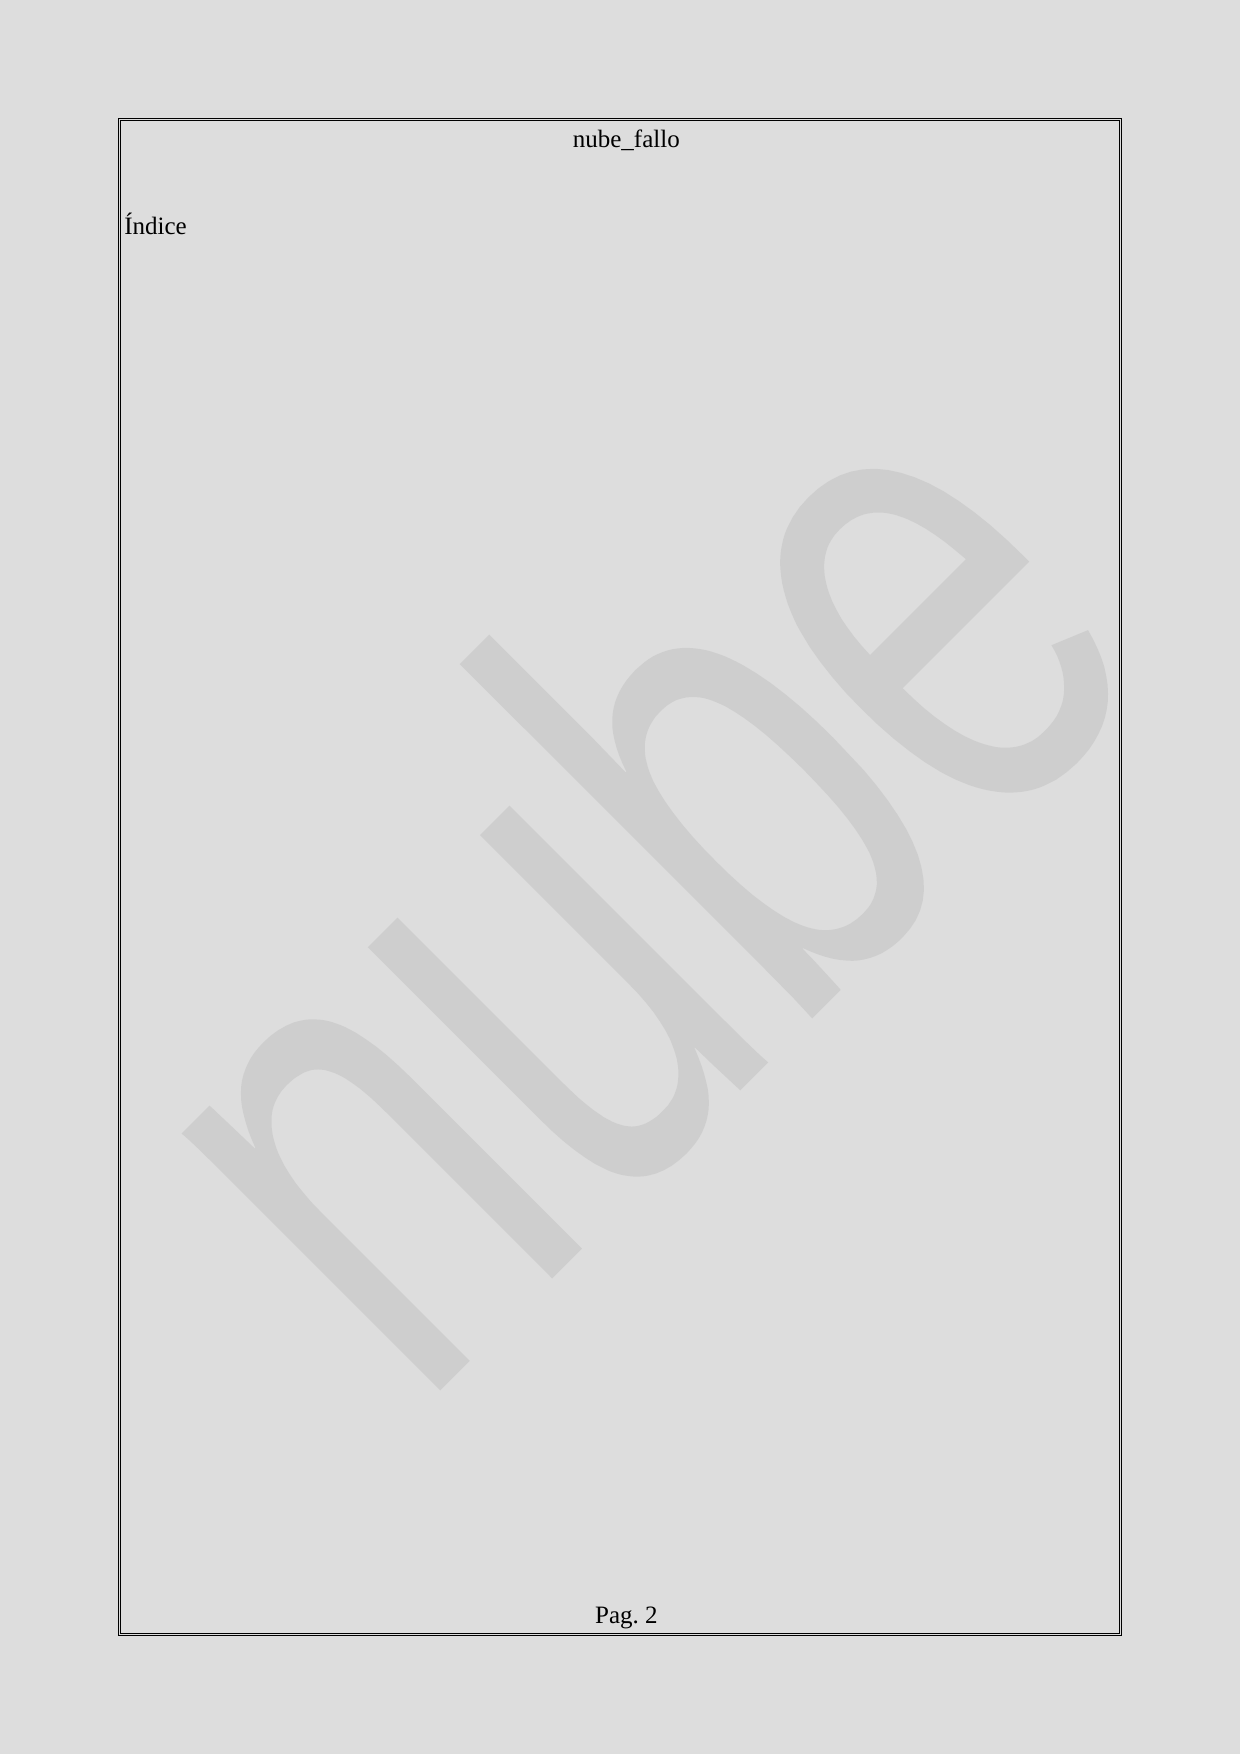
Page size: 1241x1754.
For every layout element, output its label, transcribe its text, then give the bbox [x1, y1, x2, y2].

text Índice [124, 211, 1116, 240]
